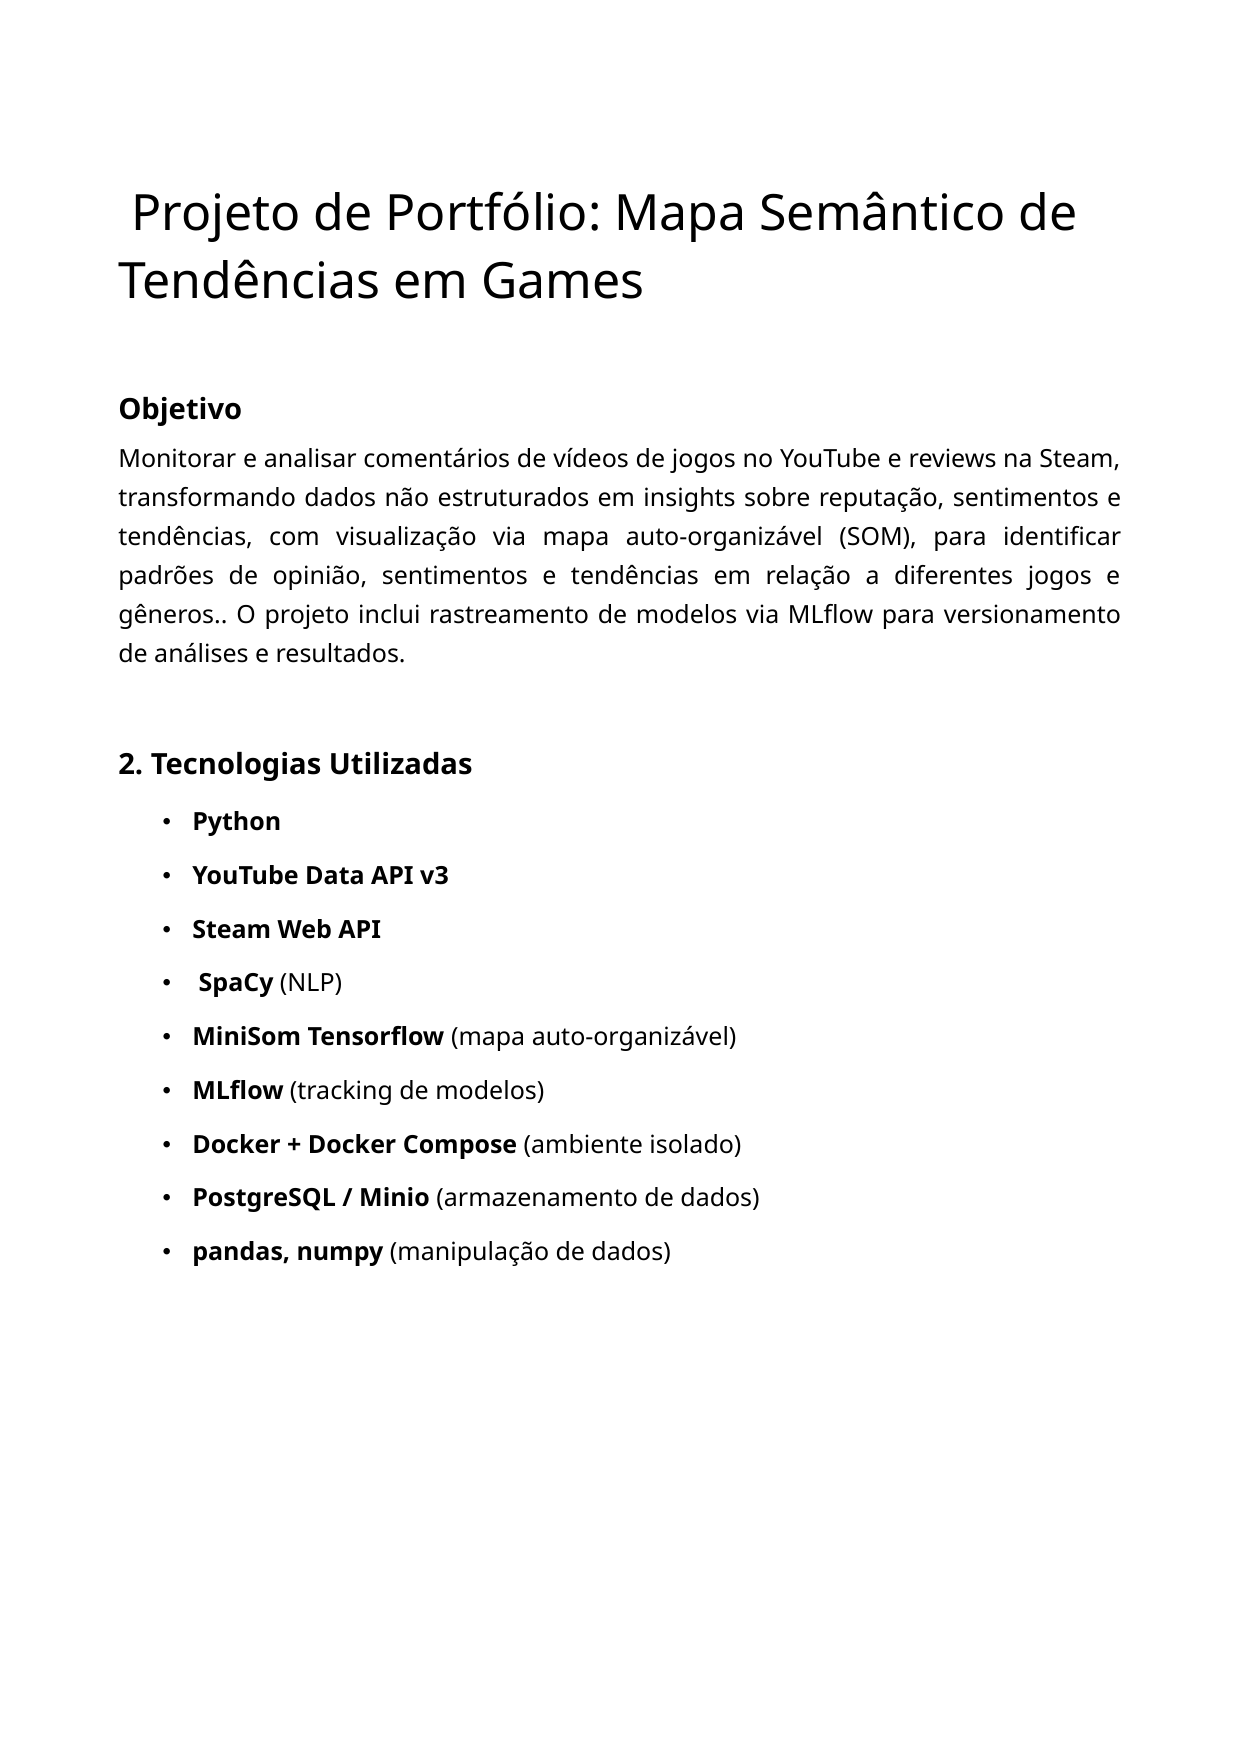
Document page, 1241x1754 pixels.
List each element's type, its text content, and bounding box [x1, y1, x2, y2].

list YouTube Data API v3 [162, 858, 1122, 892]
subtitle 2. Tecnologias Utilizadas [118, 744, 1122, 783]
list SpaCy (NLP) [162, 965, 1122, 999]
list MLflow (tracking de modelos) [162, 1073, 1122, 1107]
subtitle Objetivo [118, 388, 1122, 428]
subtitle Projeto de Portfólio: Mapa Semântico de Tendências em Games [118, 177, 1122, 313]
list Steam Web API [162, 911, 1122, 945]
list pandas, numpy (manipulação de dados) [162, 1234, 1122, 1268]
text Monitorar e analisar comentários de vídeos de jogos no YouTube e reviews na Steam, transformando dados não estruturados em insights sobre reputação, sentimentos e tendências, com visualização via mapa auto-organizável (SOM), para identificar padrões de opinião, sentimentos e tendências em relação a diferentes jogos e gêneros.. O projeto inclui rastreamento de modelos via MLflow para versionamento de análises e resultados. [118, 440, 1122, 670]
list PostgreSQL / Minio (armazenamento de dados) [162, 1180, 1122, 1214]
list Docker + Docker Compose (ambiente isolado) [162, 1126, 1122, 1160]
list MiniSom Tensorflow (mapa auto-organizável) [162, 1019, 1122, 1053]
list Python [162, 804, 1122, 838]
